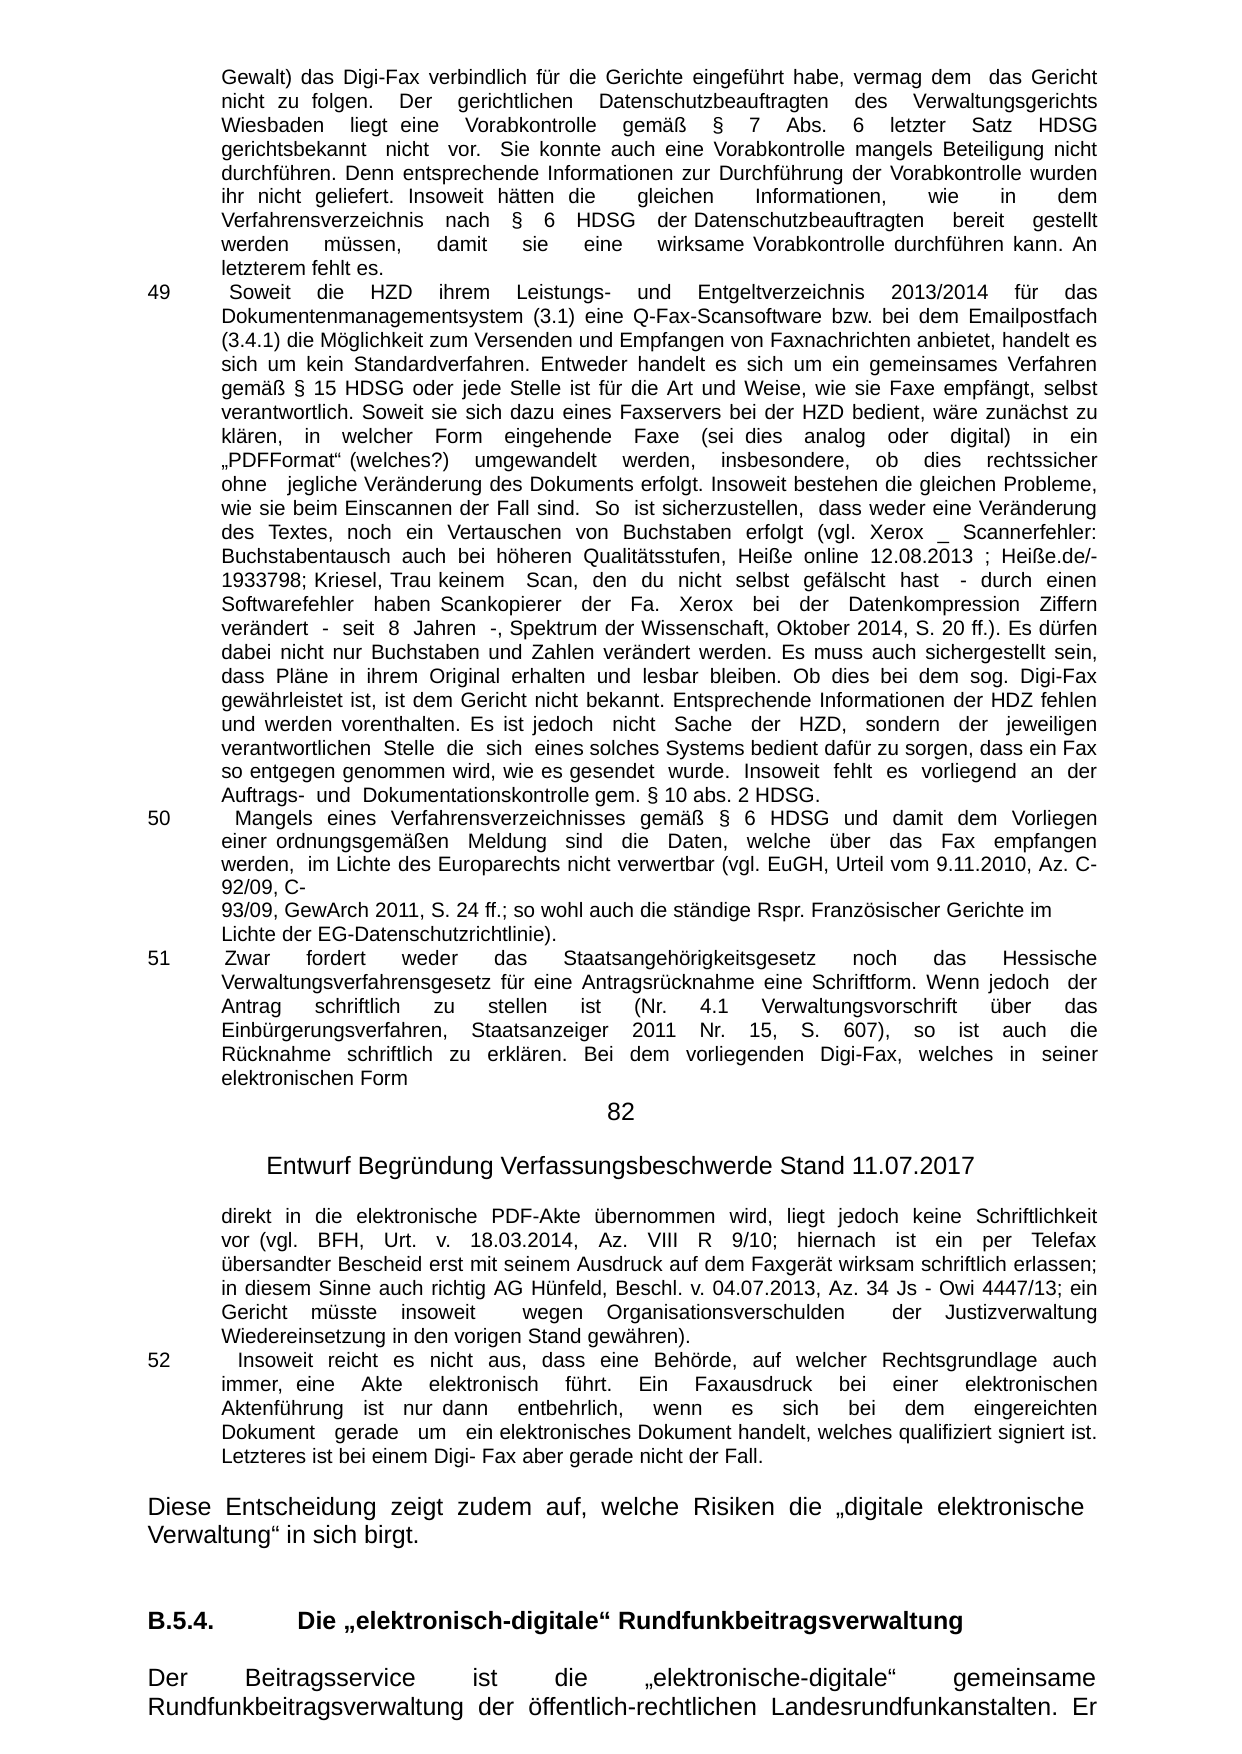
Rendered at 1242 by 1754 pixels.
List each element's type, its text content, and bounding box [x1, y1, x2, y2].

text Diese Entscheidung zeigt zudem auf, welche Risiken die „digitale elektronische [147, 1492, 1098, 1520]
text 93/09, GewArch 2011, S. 24 ff.; so wohl auch die ständige Rspr. Französischer Gerichte im [221, 899, 1097, 922]
text 82 [602, 1097, 639, 1125]
text 50 Mangels eines Verfahrensverzeichnisses gemäß § 6 HDSG und damit dem Vorliegen einer ordnungsgemäßen Meldung sind die Daten, welche über das Fax empfangen werden, im Lichte des Europarechts nicht verwertbar (vgl. EuGH, Urteil vom 9.11.2010, Az. C-92/09, C- [147, 807, 1097, 899]
text B.5.4. Die „elektronisch-digitale“ Rundfunkbeitragsverwaltung [147, 1606, 967, 1634]
text Verwaltung“ in sich birgt. [147, 1520, 427, 1549]
text Entwurf Begründung Verfassungsbeschwerde Stand 11.07.2017 [259, 1151, 982, 1179]
text 52 Insoweit reicht es nicht aus, dass eine Behörde, auf welcher Rechtsgrundlage auch immer, eine Akte elektronisch führt. Ein Faxausdruck bei einer elektronischen Aktenführung ist nur dann entbehrlich, wenn es sich bei dem eingereichten Dokument gerade um ein elektronisches Dokument handelt, welches qualifiziert signiert ist. Letzteres ist bei einem Digi- Fax aber gerade nicht der Fall. [147, 1348, 1098, 1468]
text Der Beitragsservice ist die „elektronische-digitale“ gemeinsame Rundfunkbeitragsverwaltung der öffentlich-rechtlichen Landesrundfunkanstalten. Er [147, 1663, 1098, 1721]
text 51 Zwar fordert weder das Staatsangehörigkeitsgesetz noch das Hessische Verwaltungsverfahrensgesetz für eine Antragsrücknahme eine Schriftform. Wenn jedoch der Antrag schriftlich zu stellen ist (Nr. 4.1 Verwaltungsvorschrift über das Einbürgerungsverfahren, Staatsanzeiger 2011 Nr. 15, S. 607), so ist auch die Rücknahme schriftlich zu erklären. Bei dem vorliegenden Digi-Fax, welches in seiner elektronischen Form [147, 946, 1098, 1090]
text Lichte der EG-Datenschutzrichtlinie). [221, 922, 565, 946]
text direkt in die elektronische PDF-Akte übernommen wird, liegt jedoch keine Schriftlichkeit vor (vgl. BFH, Urt. v. 18.03.2014, Az. VIII R 9/10; hiernach ist ein per Telefax übersandter Bescheid erst mit seinem Ausdruck auf dem Faxgerät wirksam schriftlich erlassen; in diesem Sinne auch richtig AG Hünfeld, Beschl. v. 04.07.2013, Az. 34 Js - Owi 4447/13; ein Gericht müsste insoweit wegen Organisationsverschulden der Justizverwaltung Wiedereinsetzung in den vorigen Stand gewähren). [221, 1204, 1097, 1348]
text Gewalt) das Digi-Fax verbindlich für die Gerichte eingeführt habe, vermag dem das Gericht nicht zu folgen. Der gerichtlichen Datenschutzbeauftragten des Verwaltungsgerichts Wiesbaden liegt eine Vorabkontrolle gemäß § 7 Abs. 6 letzter Satz HDSG gerichtsbekannt nicht vor. Sie konnte auch eine Vorabkontrolle mangels Beteiligung nicht durchführen. Denn entsprechende Informationen zur Durchführung der Vorabkontrolle wurden ihr nicht geliefert. Insoweit hätten die gleichen Informationen, wie in dem Verfahrensverzeichnis nach § 6 HDSG der Datenschutzbeauftragten bereit gestellt werden müssen, damit sie eine wirksame Vorabkontrolle durchführen kann. An letzterem fehlt es. [221, 64, 1098, 280]
text 49 Soweit die HZD ihrem Leistungs- und Entgeltverzeichnis 2013/2014 für das Dokumentenmanagementsystem (3.1) eine Q-Fax-Scansoftware bzw. bei dem Emailpostfach (3.4.1) die Möglichkeit zum Versenden und Empfangen von Faxnachrichten anbietet, handelt es sich um kein Standardverfahren. Entweder handelt es sich um ein gemeinsames Verfahren gemäß § 15 HDSG oder jede Stelle ist für die Art und Weise, wie sie Faxe empfängt, selbst verantwortlich. Soweit sie sich dazu eines Faxservers bei der HZD bedient, wäre zunächst zu klären, in welcher Form eingehende Faxe (sei dies analog oder digital) in ein „PDFFormat“ (welches?) umgewandelt werden, insbesondere, ob dies rechtssicher ohne jegliche Veränderung des Dokuments erfolgt. Insoweit bestehen die gleichen Probleme, wie sie beim Einscannen der Fall sind. So ist sicherzustellen, dass weder eine Veränderung des Textes, noch ein Vertauschen von Buchstaben erfolgt (vgl. Xerox _ Scannerfehler: Buchstabentausch auch bei höheren Qualitätsstufen, Heiße online 12.08.2013 ; Heiße.de/-1933798; Kriesel, Trau keinem Scan, den du nicht selbst gefälscht hast - durch einen Softwarefehler haben Scankopierer der Fa. Xerox bei der Datenkompression Ziffern verändert - seit 8 Jahren -, Spektrum der Wissenschaft, Oktober 2014, S. 20 ff.). Es dürfen dabei nicht nur Buchstaben und Zahlen verändert werden. Es muss auch sichergestellt sein, dass Pläne in ihrem Original erhalten und lesbar bleiben. Ob dies bei dem sog. Digi-Fax gewährleistet ist, ist dem Gericht nicht bekannt. Entsprechende Informationen der HDZ fehlen und werden vorenthalten. Es ist jedoch nicht Sache der HZD, sondern der jeweiligen verantwortlichen Stelle die sich eines solches Systems bedient dafür zu sorgen, dass ein Fax so entgegen genommen wird, wie es gesendet wurde. Insoweit fehlt es vorliegend an der Auftrags- und Dokumentationskontrolle gem. § 10 abs. 2 HDSG. [147, 280, 1098, 807]
